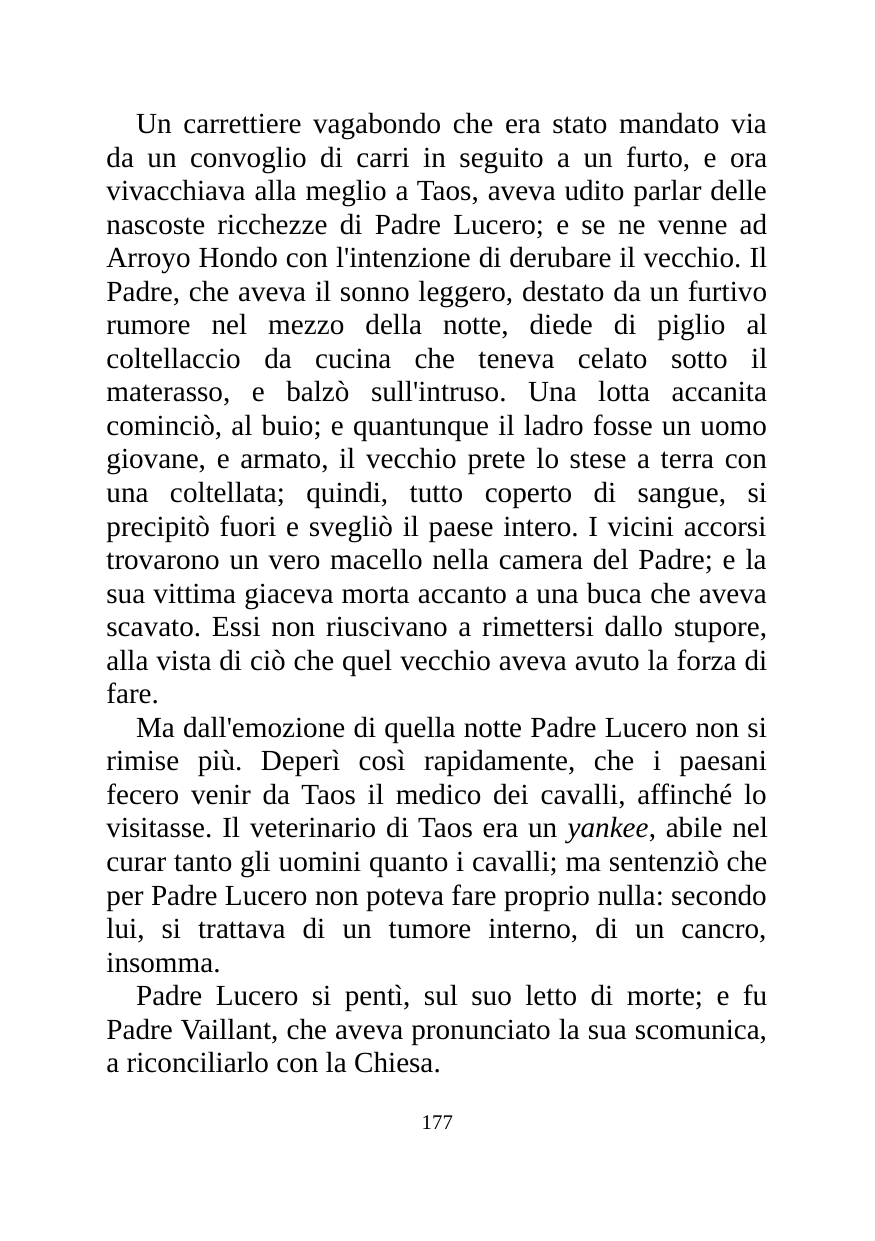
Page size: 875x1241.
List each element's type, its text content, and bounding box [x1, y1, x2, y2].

text Un carrettiere vagabondo che era stato mandato via da un convoglio di carri in seguito a un furto, e ora vivacchiava alla meglio a Taos, aveva udito parlar delle nascoste ricchezze di Padre Lucero; e se ne venne ad Arroyo Hondo con l'intenzione di derubare il vecchio. Il Padre, che aveva il sonno leggero, destato da un furtivo rumore nel mezzo della notte, diede di piglio al coltellaccio da cucina che teneva celato sotto il materasso, e balzò sull'intruso. Una lotta accanita cominciò, al buio; e quantunque il ladro fosse un uomo giovane, e armato, il vecchio prete lo stese a terra con una coltellata; quindi, tutto coperto di sangue, si precipitò fuori e svegliò il paese intero. I vicini accorsi trovarono un vero macello nella camera del Padre; e la sua vittima giaceva morta accanto a una buca che aveva scavato. Essi non riuscivano a rimettersi dallo stupore, alla vista di ciò che quel vecchio aveva avuto la forza di fare. [106, 106, 768, 710]
text Padre Lucero si pentì, sul suo letto di morte; e fu Padre Vaillant, che aveva pronunciato la sua scomunica, a riconciliarlo con la Chiesa. [106, 978, 768, 1079]
text Ma dall'emozione di quella notte Padre Lucero non si rimise più. Deperì così rapidamente, che i paesani fecero venir da Taos il medico dei cavalli, affinché lo visitasse. Il veterinario di Taos era un yankee, abile nel curar tanto gli uomini quanto i cavalli; ma sentenziò che per Padre Lucero non poteva fare proprio nulla: secondo lui, si trattava di un tumore interno, di un cancro, insomma. [106, 710, 768, 978]
